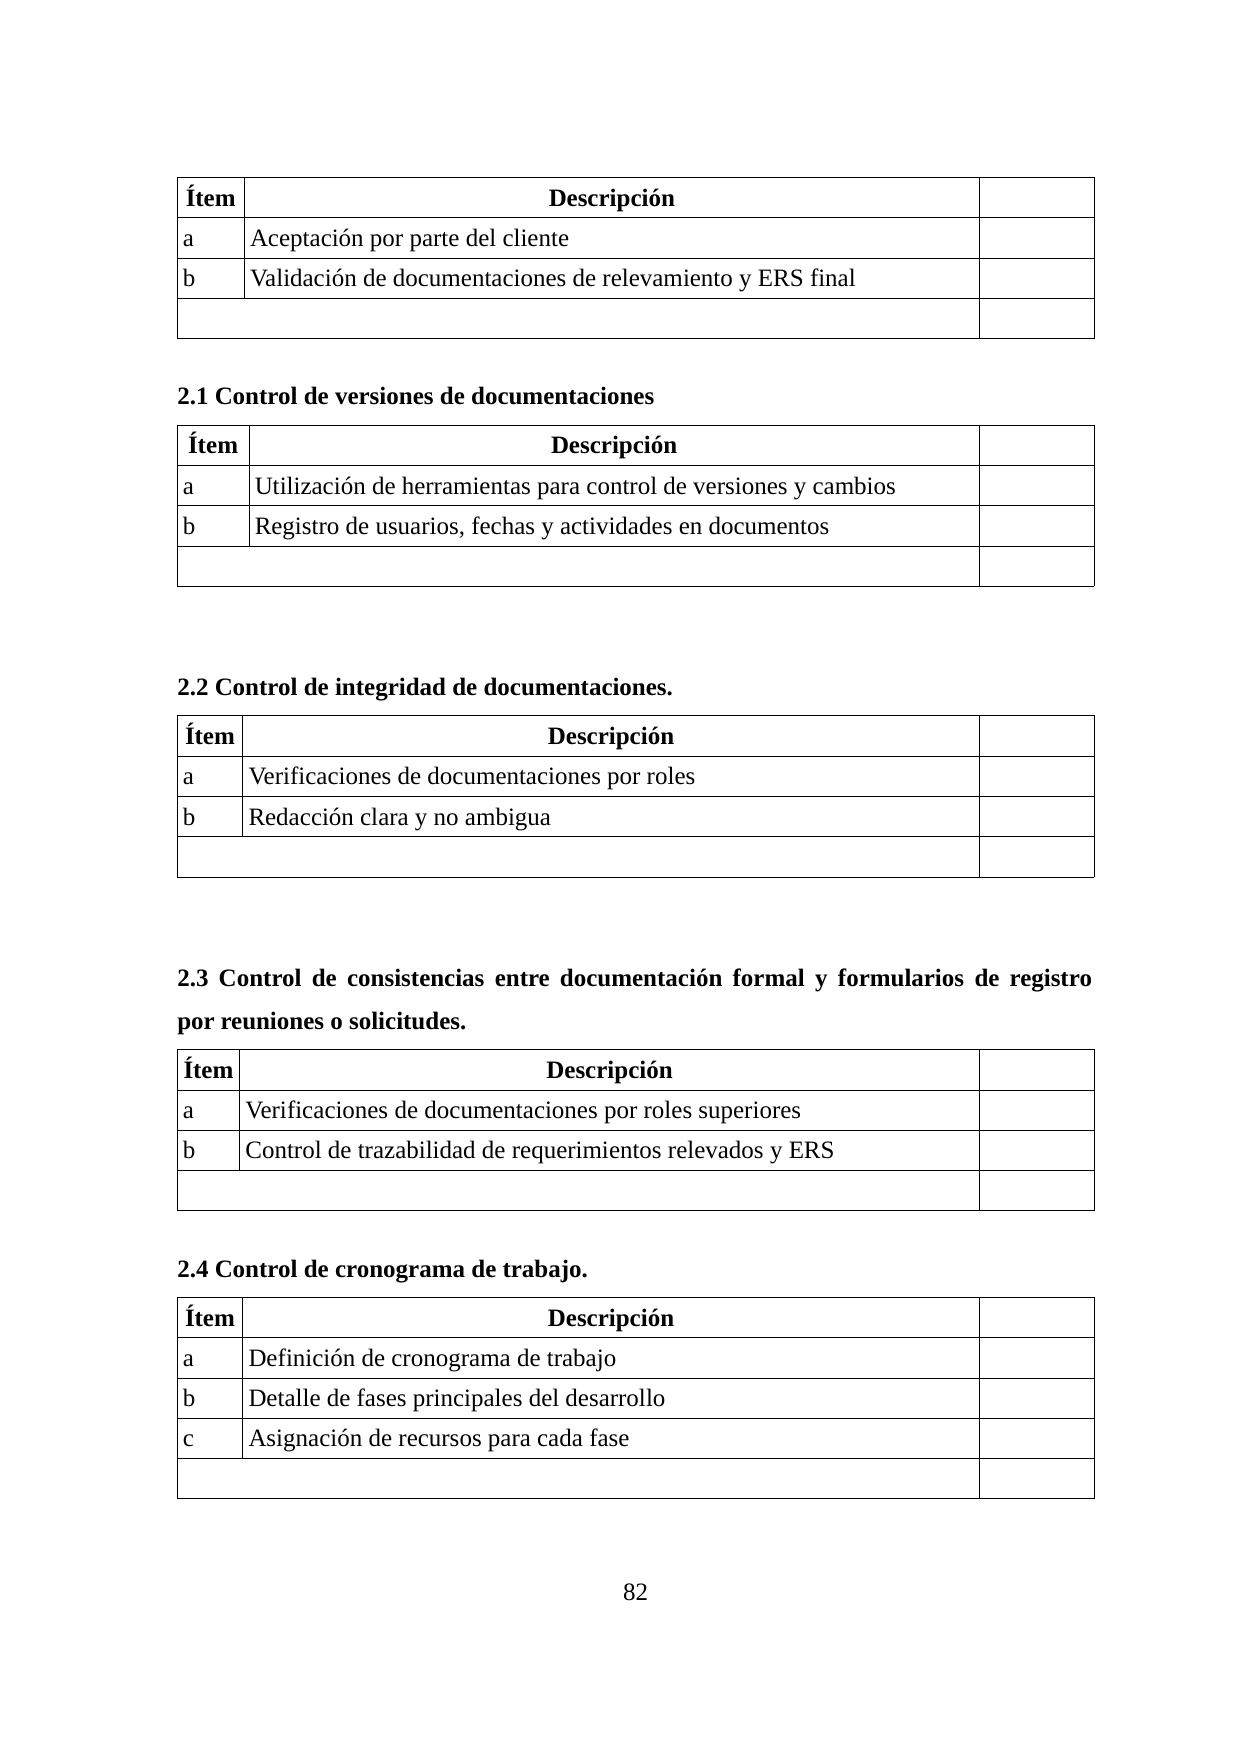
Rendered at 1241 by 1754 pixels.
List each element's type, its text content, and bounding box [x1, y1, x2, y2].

table_cell [980, 299, 1094, 338]
table_cell Validación de documentaciones de relevamiento y ERS final [245, 259, 979, 298]
table_cell a [178, 757, 242, 796]
table_cell Registro de usuarios, fechas y actividades en documentos [250, 506, 979, 546]
table_cell b [178, 1379, 242, 1418]
table_cell [178, 837, 979, 877]
text 2.2 Control de integridad de documentaciones. [177, 672, 1093, 701]
table_cell Verificaciones de documentaciones por roles [243, 757, 979, 796]
table_cell b [178, 797, 242, 836]
table_cell b [178, 506, 249, 546]
table_header Ítem [178, 716, 242, 756]
table_cell [980, 837, 1094, 877]
text 2.4 Control de cronograma de trabajo. [177, 1254, 1093, 1282]
table_cell [178, 299, 979, 338]
table_cell Asignación de recursos para cada fase [243, 1419, 979, 1458]
table_cell Detalle de fases principales del desarrollo [243, 1379, 979, 1418]
text 2.1 Control de versiones de documentaciones [177, 381, 1093, 410]
table_header Descripción [243, 1298, 979, 1337]
table_header Descripción [250, 426, 979, 465]
table_cell [980, 757, 1094, 796]
table_header Ítem [178, 426, 249, 465]
table_cell [980, 547, 1094, 586]
table_cell a [178, 218, 244, 258]
table_cell [980, 218, 1094, 258]
table_cell [980, 1171, 1094, 1210]
table_cell [980, 1419, 1094, 1458]
table_cell b [178, 1131, 239, 1170]
table_cell [178, 547, 979, 586]
table_cell [980, 1338, 1094, 1377]
table_cell [980, 1091, 1094, 1130]
table_cell [980, 1131, 1094, 1170]
table_header [980, 426, 1094, 465]
table_header [980, 1298, 1094, 1337]
table_header Descripción [245, 178, 979, 217]
table_cell [178, 1459, 979, 1498]
text 2.3 Control de consistencias entre documentación formal y formularios de registro por reuniones o solicitudes. [177, 963, 1093, 1035]
table_header Descripción [240, 1050, 979, 1089]
table_cell Utilización de herramientas para control de versiones y cambios [250, 466, 979, 505]
table_header Ítem [178, 178, 244, 217]
table_cell [980, 797, 1094, 836]
table_cell [178, 1171, 979, 1210]
table_cell b [178, 259, 244, 298]
table_cell [980, 1459, 1094, 1498]
table_cell [980, 259, 1094, 298]
table_cell c [178, 1419, 242, 1458]
table_cell Control de trazabilidad de requerimientos relevados y ERS [240, 1131, 979, 1170]
table_cell a [178, 466, 249, 505]
table_cell Aceptación por parte del cliente [245, 218, 979, 258]
table_cell a [178, 1091, 239, 1130]
table_cell [980, 506, 1094, 546]
table_cell Verificaciones de documentaciones por roles superiores [240, 1091, 979, 1130]
table_header Ítem [178, 1298, 242, 1337]
table_cell Redacción clara y no ambigua [243, 797, 979, 836]
table_header [980, 716, 1094, 756]
table_cell a [178, 1338, 242, 1377]
table_cell [980, 466, 1094, 505]
table_header [980, 1050, 1094, 1089]
table_cell Definición de cronograma de trabajo [243, 1338, 979, 1377]
table_header [980, 178, 1094, 217]
table_cell [980, 1379, 1094, 1418]
table_header Ítem [178, 1050, 239, 1089]
table_header Descripción [243, 716, 979, 756]
